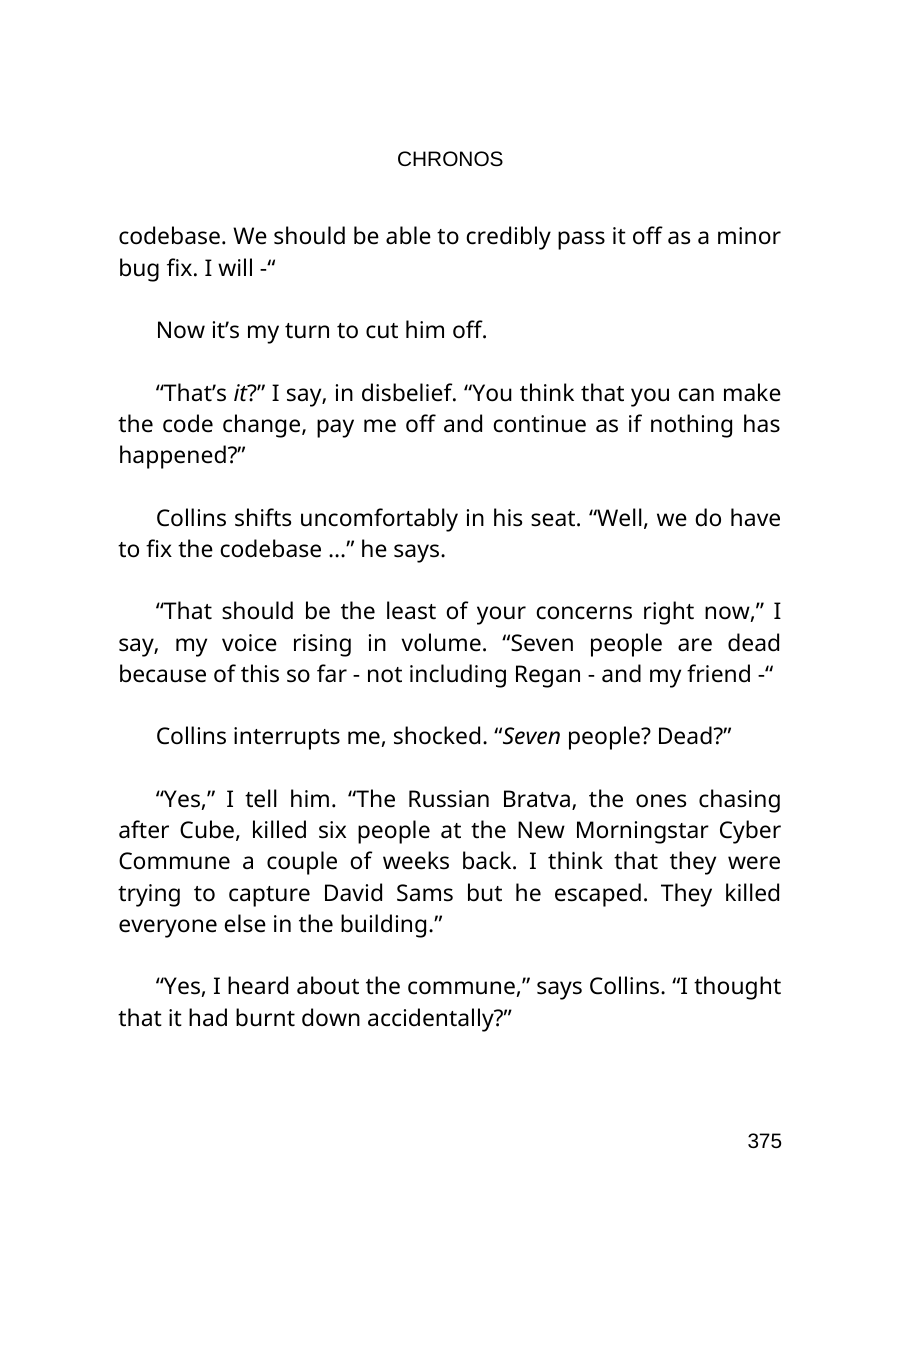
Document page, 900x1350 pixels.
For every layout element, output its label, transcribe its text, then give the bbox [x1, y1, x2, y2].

text Now it’s my turn to cut him off. [118, 314, 782, 345]
text “That should be the least of your concerns right now,” I say, my voice rising in volume. “Seven people are dead because of this so far - not including Regan - and my friend -“ [118, 595, 782, 689]
text “Yes,” I tell him. “The Russian Bratva, the ones chasing after Cube, killed six people at the New Morningstar Cyber Commune a couple of weeks back. I think that they were trying to capture David Sams but he escaped. They killed everyone else in the building.” [118, 783, 782, 939]
text “Yes, I heard about the commune,” says Collins. “I thought that it had burnt down accidentally?” [118, 970, 782, 1033]
text Collins interrupts me, shocked. “Seven people? Dead?” [118, 720, 782, 751]
text codebase. We should be able to credibly pass it off as a minor bug fix. I will -“ [118, 220, 782, 283]
text Collins shifts uncomfortably in his seat. “Well, we do have to fix the codebase …” he says. [118, 501, 782, 564]
text “That’s it?” I say, in disbelief. “You think that you can make the code change, pay me off and continue as if nothing has happened?” [118, 376, 782, 470]
